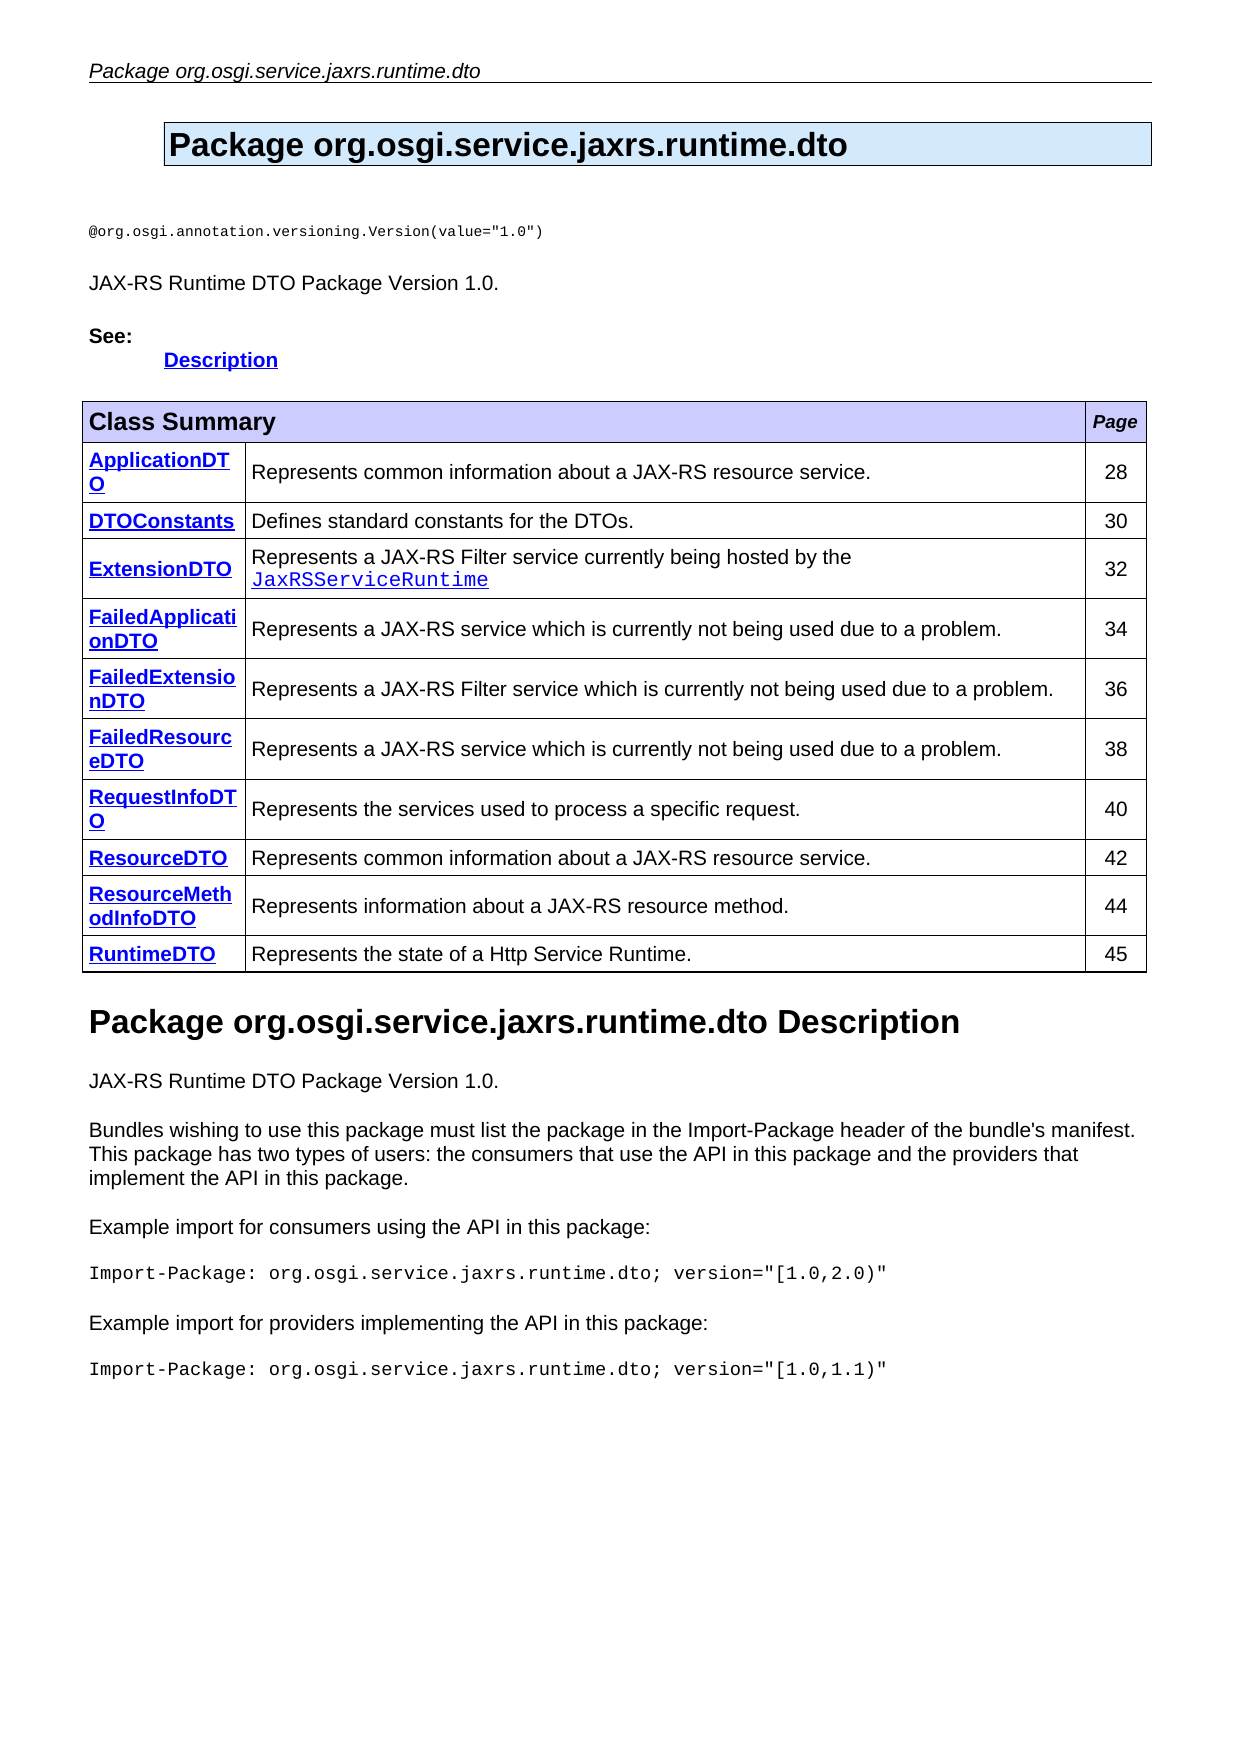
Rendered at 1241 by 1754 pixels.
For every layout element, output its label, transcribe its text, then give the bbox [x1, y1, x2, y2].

table_cell 27 [1086, 443, 1146, 502]
table_cell 43 [1086, 876, 1146, 935]
table_cell ExtensionDTO [83, 539, 245, 598]
table_cell Represents common information about a JAX-RS resource service. [246, 840, 1085, 875]
table_cell Represents the services used to process a specific request. [246, 780, 1085, 839]
table_cell Represents the state of a Http Service Runtime. [246, 936, 1085, 971]
table_cell Represents a JAX-RS Filter service which is currently not being used due to a problem. [246, 659, 1085, 718]
table_header Page [1086, 402, 1146, 442]
text Package org.osgi.service.jaxrs.runtime.dto Description [88, 1002, 1152, 1040]
table_cell ApplicationDTO [83, 443, 245, 502]
text Import-Package: org.osgi.service.jaxrs.runtime.dto; version="[1.0,1.1)" [88, 1359, 1152, 1381]
subtitle Package org.osgi.service.jaxrs.runtime.dto [165, 123, 1151, 165]
table_cell Represents a JAX-RS service which is currently not being used due to a problem. [246, 719, 1085, 778]
table_cell 39 [1086, 780, 1146, 839]
table_cell 44 [1086, 936, 1146, 971]
text Example import for consumers using the API in this package: [88, 1215, 1152, 1239]
text Description [163, 347, 1152, 371]
text Import-Package: org.osgi.service.jaxrs.runtime.dto; version="[1.0,2.0)" [88, 1264, 1152, 1285]
text @org.osgi.annotation.versioning.Version(value="1.0") [88, 224, 1152, 241]
table_cell FailedApplicationDTO [83, 599, 245, 658]
table_cell 33 [1086, 599, 1146, 658]
table_cell FailedResourceDTO [83, 719, 245, 778]
table_cell 31 [1086, 539, 1146, 598]
text JAX-RS Runtime DTO Package Version 1.0. [88, 270, 1152, 294]
table_cell Defines standard constants for the DTOs. [246, 503, 1085, 538]
table_cell ResourceMethodInfoDTO [83, 876, 245, 935]
table_cell DTOConstants [83, 503, 245, 538]
table_cell 37 [1086, 719, 1146, 778]
table_cell ResourceDTO [83, 840, 245, 875]
text Bundles wishing to use this package must list the package in the Import-Package header of the bundle's manifest. This package has two types of users: the consumers that use the API in this package and the providers that implement the API in this package. [88, 1118, 1152, 1190]
table_header Class Summary [83, 402, 1085, 442]
table_cell 29 [1086, 503, 1146, 538]
table_cell Represents information about a JAX-RS resource method. [246, 876, 1085, 935]
table_cell Represents common information about a JAX-RS resource service. [246, 443, 1085, 502]
text JAX-RS Runtime DTO Package Version 1.0. [88, 1069, 1152, 1093]
table_cell Represents a JAX-RS Filter service currently being hosted by the JaxRSServiceRuntime [246, 539, 1085, 598]
text See: [88, 323, 1152, 347]
table_cell 41 [1086, 840, 1146, 875]
text Example import for providers implementing the API in this package: [88, 1310, 1152, 1334]
table_cell 35 [1086, 659, 1146, 718]
table_cell RequestInfoDTO [83, 780, 245, 839]
table_cell FailedExtensionDTO [83, 659, 245, 718]
table_cell Represents a JAX-RS service which is currently not being used due to a problem. [246, 599, 1085, 658]
table_cell RuntimeDTO [83, 936, 245, 971]
